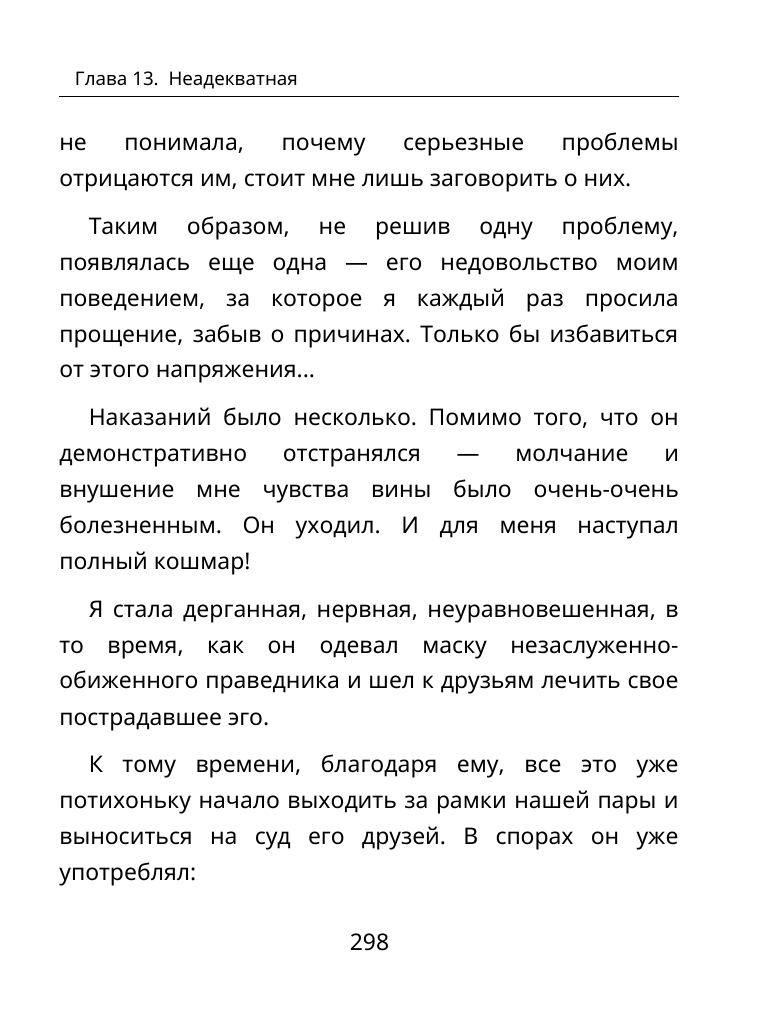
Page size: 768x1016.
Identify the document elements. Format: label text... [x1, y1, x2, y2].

text Таким образом, не решив одну проблему, появлялась еще одна — его недовольство моим поведением, за которое я каждый раз просила прощение, забыв о причинах. Только бы избавиться от этого напряжения... [59, 210, 679, 385]
text К тому времени, благодаря ему, все это уже потихоньку начало выходить за рамки нашей пары и выноситься на суд его друзей. В спорах он уже употреблял: [59, 748, 679, 887]
text Я стала дерганная, нервная, неуравновешенная, в то время, как он одевал маску незаслуженно-обиженного праведника и шел к друзьям лечить свое пострадавшее эго. [59, 593, 679, 732]
text не понимала, почему серьезные проблемы отрицаются им, стоит мне лишь заговорить о них. [59, 126, 679, 193]
text Наказаний было несколько. Помимо того, что он демонстративно отстранялся — молчание и внушение мне чувства вины было очень-очень болезненным. Он уходил. И для меня наступал полный кошмар! [59, 401, 679, 576]
